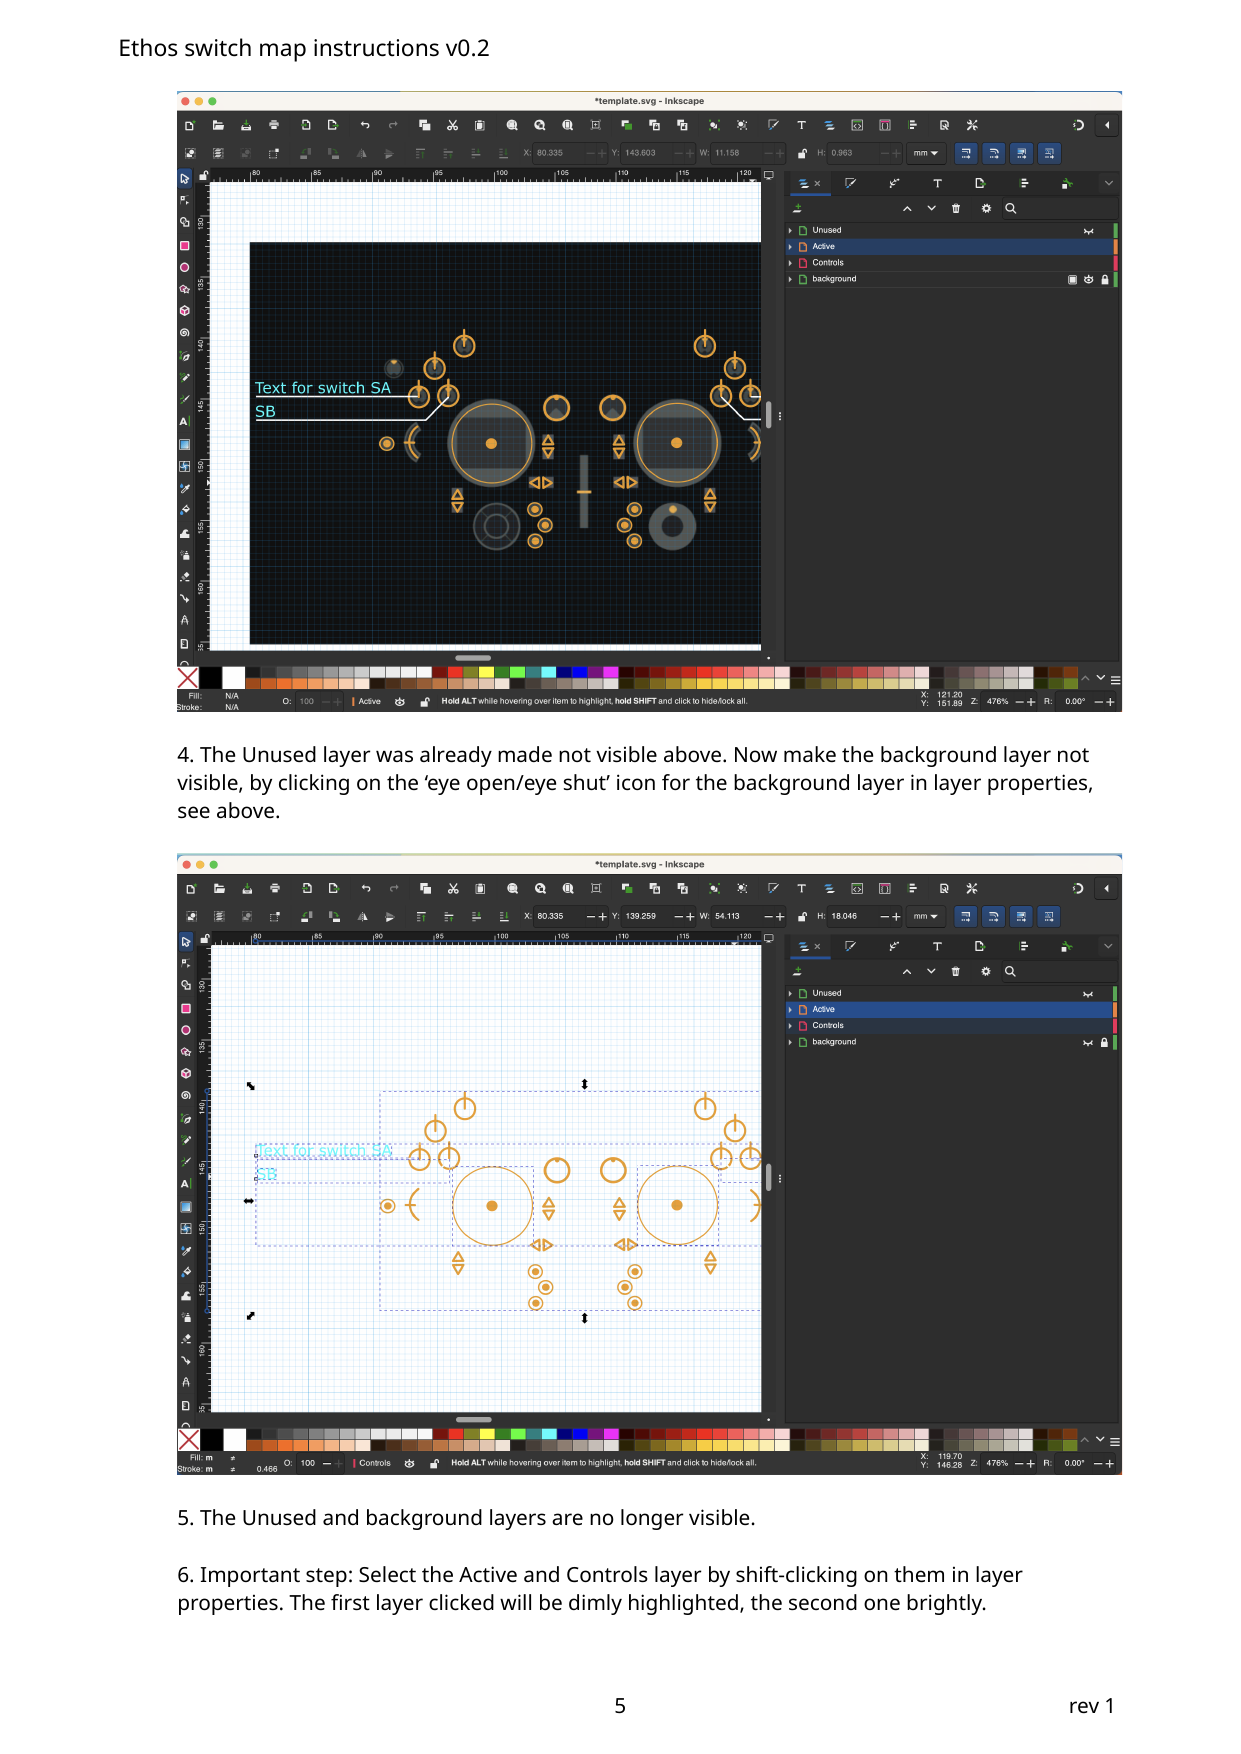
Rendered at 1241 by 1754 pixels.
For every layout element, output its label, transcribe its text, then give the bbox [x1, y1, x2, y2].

picture [177, 853, 1123, 1475]
text 4. The Unused layer was already made not visible above. Now make the background layer not visible, by clicking on the ‘eye open/eye shut’ icon for the background layer in layer properties, see above. [177, 740, 1122, 825]
picture [177, 91, 1123, 712]
text 5. The Unused and background layers are no longer visible. [177, 1503, 1122, 1532]
text 6. Important step: Select the Active and Controls layer by shift-clicking on them in layer properties. The first layer clicked will be dimly highlighted, the second one brightly. [177, 1560, 1122, 1617]
